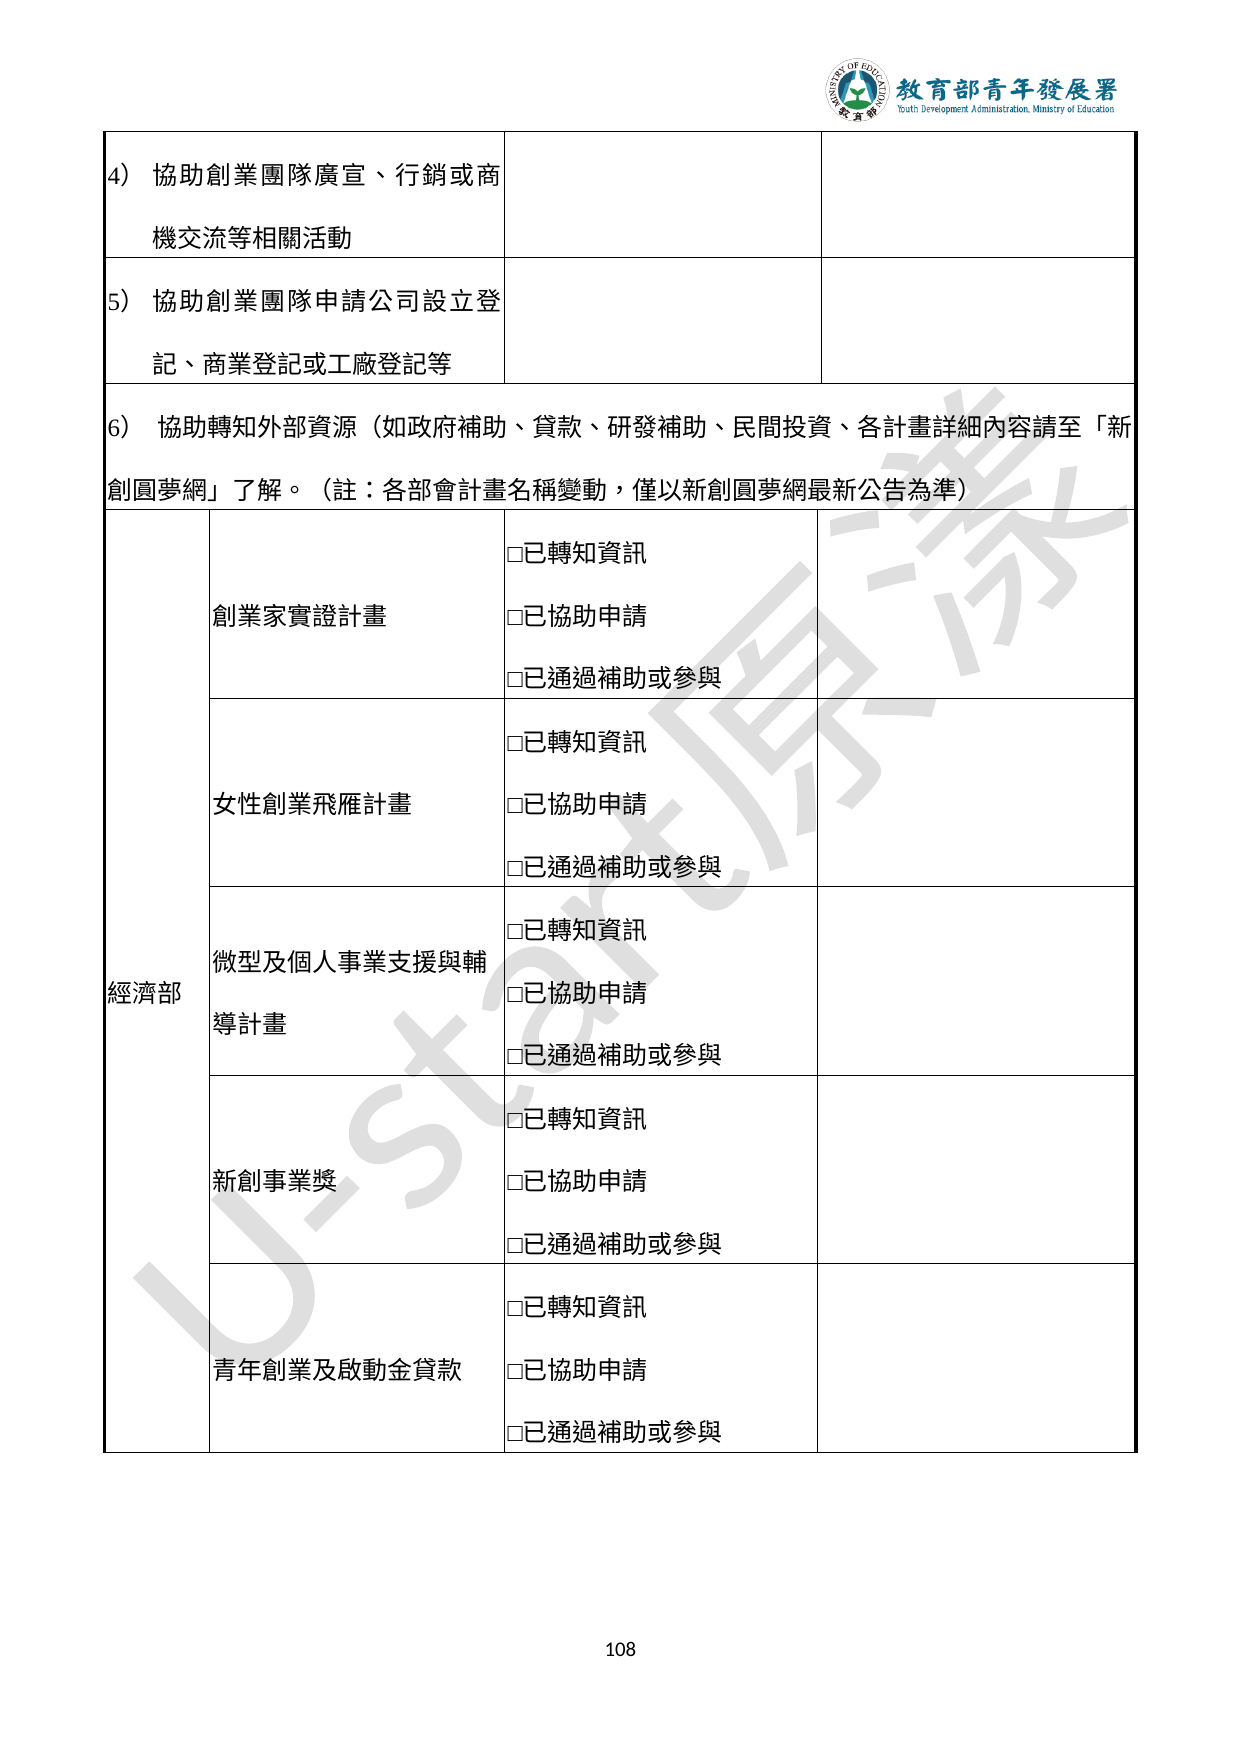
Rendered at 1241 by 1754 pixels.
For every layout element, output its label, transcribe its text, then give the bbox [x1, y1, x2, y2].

table_cell 女性創業飛雁計畫 [210, 699, 504, 886]
table_cell [818, 639, 826, 655]
table_cell 6） 協助轉知外部資源（如政府補助、貸款、研發補助、民間投資、各計畫詳細內容請至「新創圓夢網」了解。（註：各部會計畫名稱變動，僅以新創圓夢網最新公告為準） [106, 384, 1134, 509]
table_cell [1066, 510, 1113, 522]
table_cell 協助創業團隊廣宣、行銷或商機交流等相關活動 [150, 132, 504, 257]
table_cell □已轉知資訊 □已協助申請 □已通過補助或參與 [505, 1076, 817, 1263]
table_cell [822, 132, 1134, 257]
table_cell [505, 132, 821, 257]
table_cell 4） [106, 132, 149, 257]
table_cell [1017, 510, 1053, 521]
table_cell □已轉知資訊 □已協助申請 □已通過補助或參與 [505, 887, 817, 1075]
table_cell □已轉知資訊 □已協助申請 □已通過補助或參與 [505, 1264, 817, 1452]
table_cell 青年創業及啟動金貸款 [210, 1264, 504, 1452]
table_cell [818, 1076, 1134, 1263]
table_cell 5） [106, 258, 149, 383]
table_cell 協助創業團隊申請公司設立登記、商業登記或工廠登記等 [150, 258, 504, 383]
table_cell 創業家實證計畫 [210, 510, 504, 698]
table_cell [822, 258, 1134, 383]
table_cell [818, 1264, 1134, 1452]
table_cell [818, 699, 826, 707]
table_cell 經濟部 [106, 510, 209, 1452]
table_cell □已轉知資訊 □已協助申請 □已通過補助或參與 [505, 699, 817, 886]
table_cell [818, 887, 1134, 1075]
table_cell 新創事業獎 [210, 1076, 504, 1263]
table_cell [818, 658, 852, 698]
table_cell [505, 258, 821, 383]
table_cell [818, 510, 1134, 698]
table_cell [818, 699, 1134, 886]
table_cell 微型及個人事業支援與輔導計畫 [210, 887, 504, 1075]
table_cell □已轉知資訊 □已協助申請 □已通過補助或參與 [505, 510, 817, 698]
